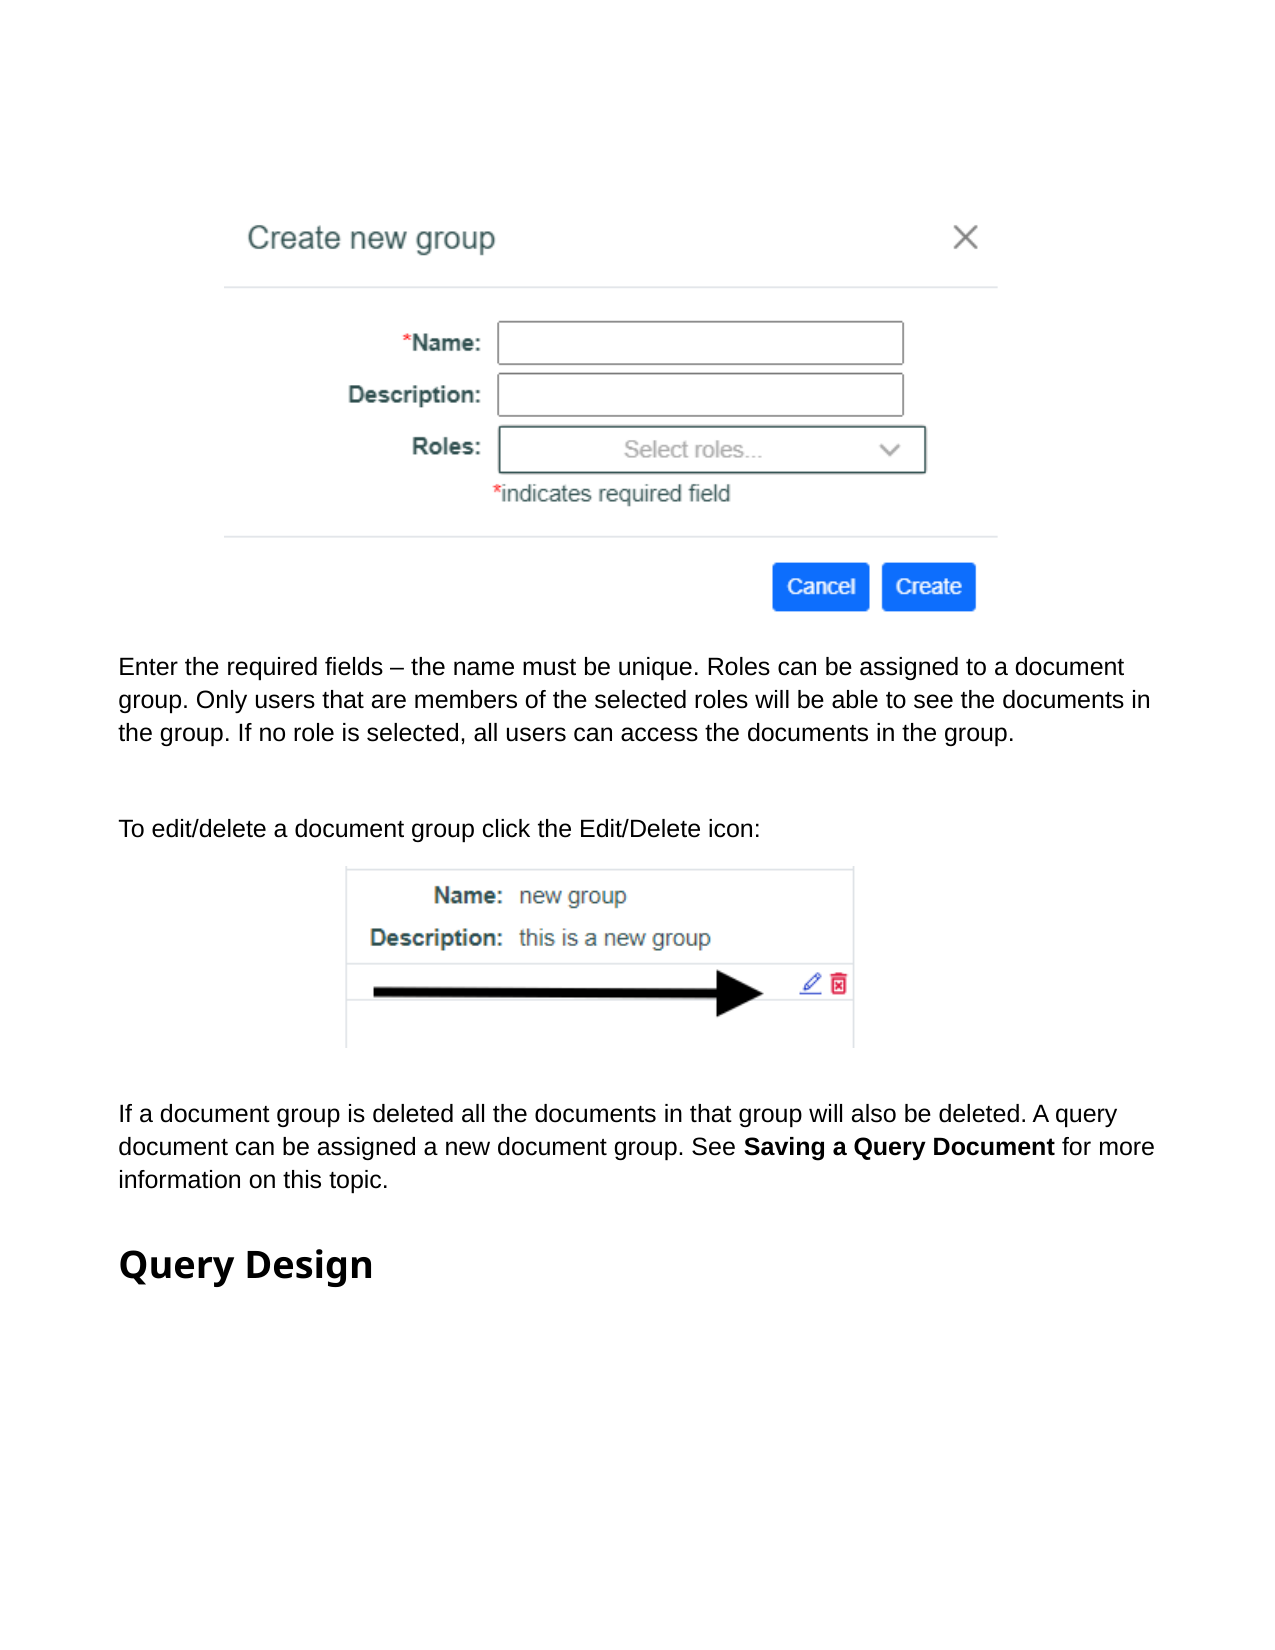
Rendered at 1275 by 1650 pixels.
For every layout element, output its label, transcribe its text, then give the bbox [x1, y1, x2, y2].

text To edit/delete a document group click the Edit/Delete icon: [118, 813, 1157, 842]
picture [341, 866, 875, 1048]
text Enter the required fields – the name must be unique. Roles can be assigned to a document group. Only users that are members of the selected roles will be able to see the documents in the group. If no role is selected, all users can access the documents in the group. [118, 652, 1157, 747]
subtitle Query Design [118, 1238, 1157, 1289]
picture [224, 192, 998, 632]
text If a document group is deleted all the documents in that group will also be deleted. A query document can be assigned a new document group. See Saving a Query Document for more information on this topic. [118, 1099, 1157, 1194]
